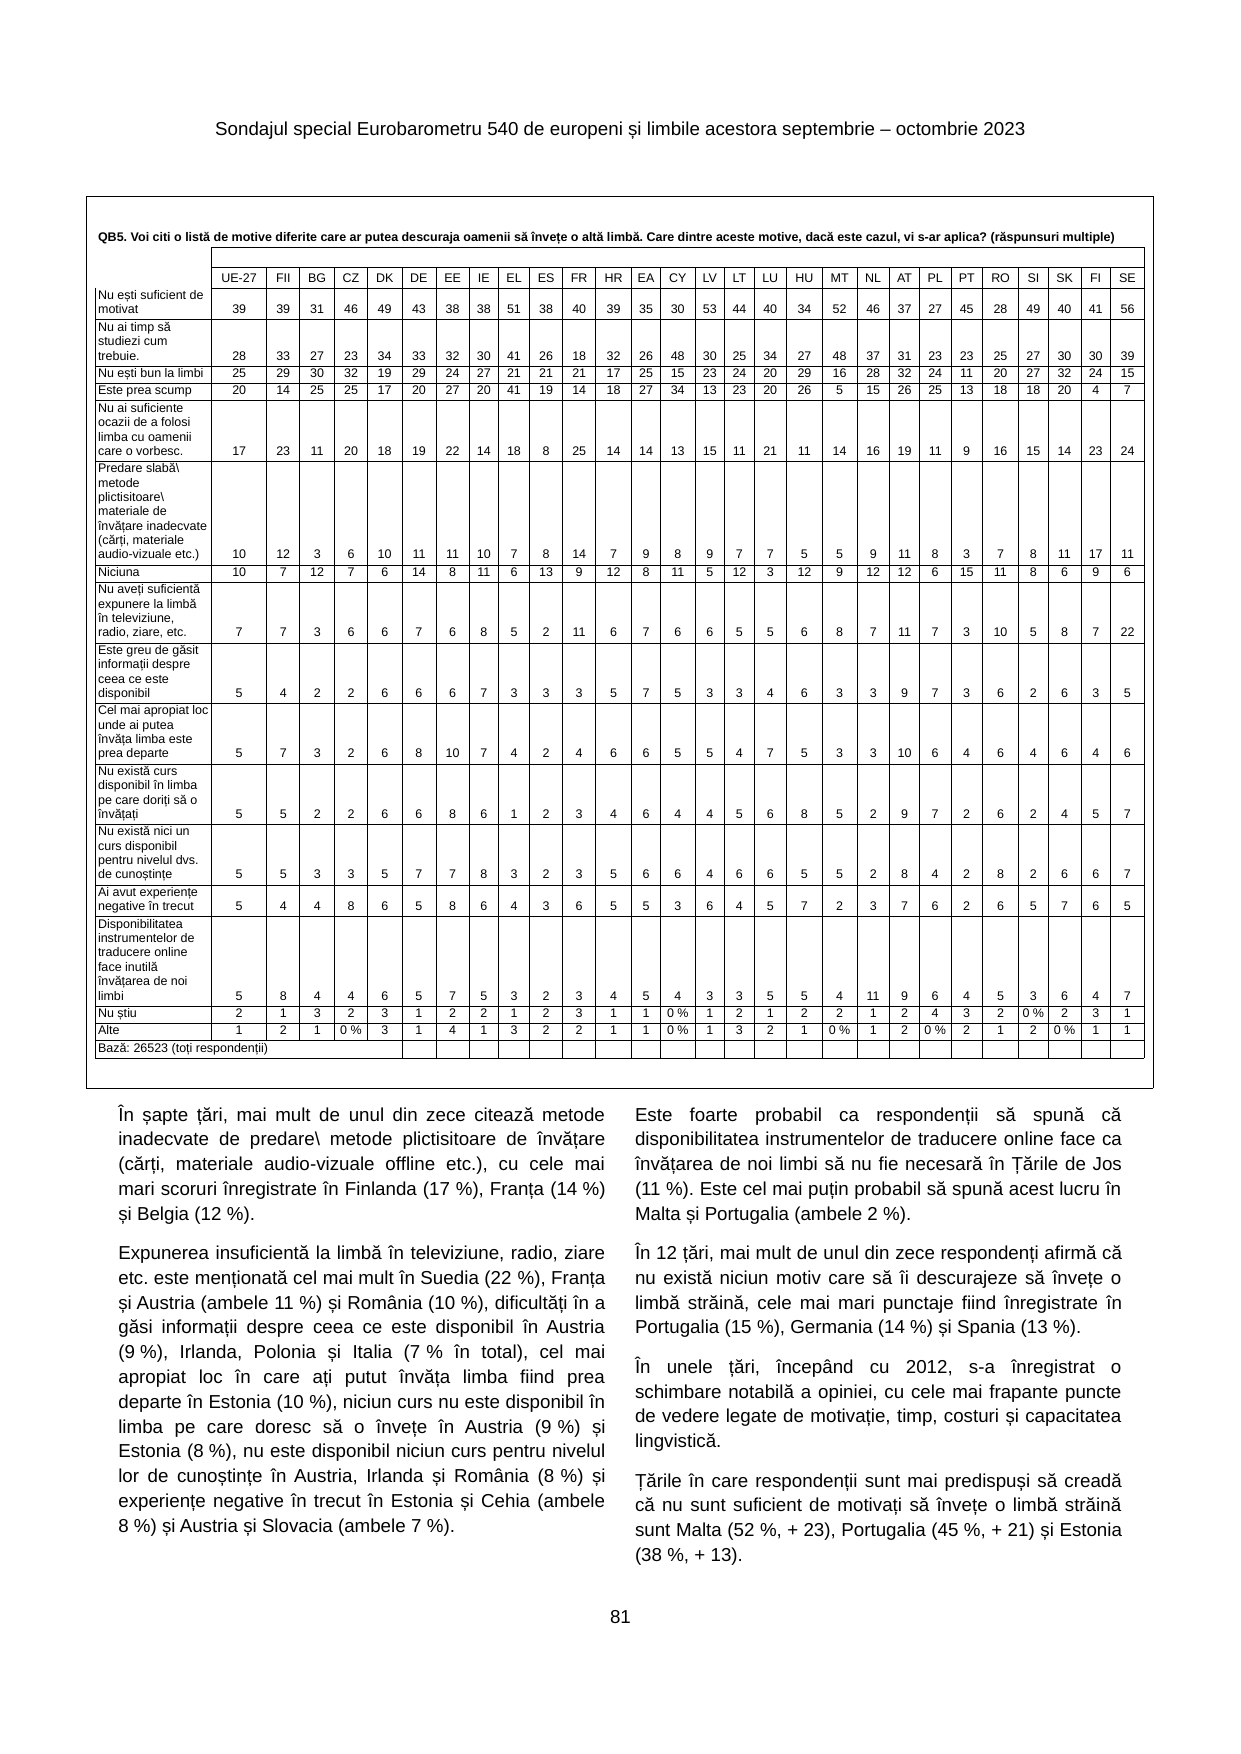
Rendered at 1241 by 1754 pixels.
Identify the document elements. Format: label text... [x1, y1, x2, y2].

table_cell Cel mai apropiat loc unde ai putea învăța limba este prea departe [96, 704, 211, 763]
table_cell Disponibilitatea instrumentelor de traducere online face inutilă învățarea de noi limbi [96, 917, 211, 1006]
table_cell 2 [1019, 765, 1048, 824]
table_cell 6 [470, 886, 498, 916]
table_cell 5 [725, 583, 754, 642]
table_cell 2 [890, 1024, 919, 1040]
table_cell 3 [563, 644, 595, 703]
table_cell 53 [696, 289, 724, 319]
table_cell 2 [300, 644, 334, 703]
table_cell 2 [212, 1007, 266, 1023]
table_cell 4 [661, 765, 695, 824]
table_cell 15 [696, 401, 724, 461]
table_cell 7 [755, 704, 786, 763]
table_cell Nu există nici un curs disponibil pentru nivelul dvs. de cunoștințe [96, 825, 211, 884]
table_cell 30 [1082, 320, 1110, 366]
table_cell 37 [890, 289, 919, 319]
table_cell 22 [437, 401, 469, 461]
table_cell [1082, 1041, 1110, 1058]
table_cell 5 [596, 825, 631, 884]
table_cell 3 [755, 566, 786, 582]
table_cell [95, 267, 211, 288]
table_cell 1 [983, 1024, 1018, 1040]
table_cell 0 % [920, 1024, 951, 1040]
table_cell 4 [696, 825, 724, 884]
table_cell 4 [1082, 384, 1110, 400]
table_cell 2 [530, 765, 562, 824]
table_cell 3 [952, 462, 982, 564]
table_cell 2 [1019, 825, 1048, 884]
table_cell 7 [858, 583, 889, 642]
table_cell 16 [983, 401, 1018, 461]
table_cell Nu ești bun la limbi [96, 367, 211, 383]
table_cell 3 [499, 1024, 529, 1040]
table_cell 3 [696, 917, 724, 1006]
table_cell 1 [696, 1024, 724, 1040]
table_cell [920, 1041, 951, 1058]
table_cell 9 [696, 462, 724, 564]
table_cell 11 [920, 401, 951, 461]
table_cell 3 [952, 583, 982, 642]
table_cell 2 [890, 1007, 919, 1023]
table_cell 12 [300, 566, 334, 582]
table_cell 19 [890, 401, 919, 461]
table_cell 14 [403, 566, 436, 582]
table_cell 17 [368, 384, 402, 400]
table_cell UE-27 [212, 268, 266, 288]
table_cell 4 [1082, 917, 1110, 1006]
table_cell 3 [368, 1024, 402, 1040]
table_cell 7 [920, 644, 951, 703]
table_cell [530, 1041, 562, 1058]
table_cell 38 [530, 289, 562, 319]
table_cell 14 [823, 401, 857, 461]
table_cell 1 [499, 765, 529, 824]
table_cell 34 [368, 320, 402, 366]
table_cell 4 [335, 917, 367, 1006]
table_cell 37 [858, 320, 889, 366]
table_cell 6 [1082, 825, 1110, 884]
text [87, 197, 1153, 1088]
table_cell 5 [1019, 583, 1048, 642]
table_cell 3 [300, 462, 334, 564]
table_cell 12 [890, 566, 919, 582]
table_cell 22 [1111, 583, 1144, 642]
table_cell 6 [368, 917, 402, 1006]
table_cell 6 [403, 765, 436, 824]
table_cell 8 [530, 401, 562, 461]
table_cell 25 [920, 384, 951, 400]
table_cell 18 [368, 401, 402, 461]
table_cell 3 [952, 644, 982, 703]
table_cell 38 [437, 289, 469, 319]
table_cell 1 [212, 1024, 266, 1040]
table_cell 6 [1049, 825, 1081, 884]
table_cell 6 [403, 644, 436, 703]
table_cell 6 [983, 765, 1018, 824]
table_cell 5 [823, 384, 857, 400]
table_cell NL [858, 268, 889, 288]
table_cell [983, 1041, 1018, 1058]
table_cell 3 [563, 1007, 595, 1023]
table_cell 7 [1082, 583, 1110, 642]
table_cell 11 [563, 583, 595, 642]
table_cell 34 [787, 289, 822, 319]
table_cell 5 [755, 886, 786, 916]
table_cell 8 [920, 462, 951, 564]
table_cell 11 [1111, 462, 1144, 564]
table_cell 20 [212, 384, 266, 400]
table_cell 4 [920, 825, 951, 884]
table_cell EA [632, 268, 660, 288]
table_cell Nu ai suficiente ocazii de a folosi limba cu oamenii care o vorbesc. [96, 401, 211, 461]
table_cell 18 [596, 384, 631, 400]
table_cell 2 [1019, 1024, 1048, 1040]
table_cell 15 [952, 566, 982, 582]
table_cell LU [755, 268, 786, 288]
table_cell CZ [335, 268, 367, 288]
table_cell 14 [632, 401, 660, 461]
table_cell 5 [725, 765, 754, 824]
table_cell Nu ai timp să studiezi cum trebuie. [96, 320, 211, 366]
table_cell 33 [403, 320, 436, 366]
table_cell 2 [725, 1007, 754, 1023]
table_cell 5 [1082, 765, 1110, 824]
table_cell 23 [952, 320, 982, 366]
table_cell 11 [890, 583, 919, 642]
table_cell 24 [437, 367, 469, 383]
table_cell 5 [596, 886, 631, 916]
table_cell 7 [267, 566, 299, 582]
table_cell 4 [563, 704, 595, 763]
table_cell 3 [1019, 917, 1048, 1006]
table_cell 3 [530, 644, 562, 703]
table_cell 4 [823, 917, 857, 1006]
table_cell 6 [920, 886, 951, 916]
table_cell 11 [300, 401, 334, 461]
table_cell 32 [437, 320, 469, 366]
table_cell 5 [787, 704, 822, 763]
table_cell HU [787, 268, 822, 288]
table_cell CY [661, 268, 695, 288]
table_cell 6 [920, 917, 951, 1006]
table_cell ES [530, 268, 562, 288]
table_cell [1111, 1041, 1144, 1058]
table_cell 28 [212, 320, 266, 366]
table_cell 1 [1111, 1024, 1144, 1040]
table_cell 21 [563, 367, 595, 383]
table_cell 32 [335, 367, 367, 383]
table_cell 7 [212, 583, 266, 642]
table_cell 25 [212, 367, 266, 383]
table_cell 6 [755, 825, 786, 884]
table_cell 6 [335, 583, 367, 642]
table_cell 1 [858, 1024, 889, 1040]
table_cell 19 [530, 384, 562, 400]
table_cell 27 [470, 367, 498, 383]
table_cell 40 [755, 289, 786, 319]
table_cell 2 [1019, 644, 1048, 703]
table_cell 4 [499, 704, 529, 763]
table_cell SE [1111, 268, 1144, 288]
table_cell 11 [661, 566, 695, 582]
table_cell 6 [983, 644, 1018, 703]
table_cell 5 [267, 825, 299, 884]
table_cell 6 [1049, 566, 1081, 582]
table_cell 11 [403, 462, 436, 564]
table_cell 19 [403, 401, 436, 461]
table_cell 5 [823, 825, 857, 884]
table_cell 8 [1019, 462, 1048, 564]
table_cell 12 [725, 566, 754, 582]
table_cell 5 [1111, 886, 1144, 916]
table_cell 48 [661, 320, 695, 366]
table_cell 1 [403, 1024, 436, 1040]
table_cell RO [983, 268, 1018, 288]
table_cell 18 [499, 401, 529, 461]
table_cell 4 [267, 644, 299, 703]
table_cell 8 [890, 825, 919, 884]
table_cell 3 [696, 644, 724, 703]
table_cell 8 [437, 566, 469, 582]
table_cell 9 [890, 917, 919, 1006]
table_cell 7 [632, 583, 660, 642]
table_cell 10 [212, 566, 266, 582]
table_cell 28 [858, 367, 889, 383]
table_cell 44 [725, 289, 754, 319]
table_cell 15 [661, 367, 695, 383]
table_cell 27 [1019, 367, 1048, 383]
table_cell 6 [335, 462, 367, 564]
text Expunerea insuficientă la limbă în televiziune, radio, ziare etc. este menționată cel mai mult în Suedia (22 %), Franța și Austria (ambele 11 %) și România (10 %), dificultăți în a găsi informații despre ceea ce este disponibil în Austria (9 %), Irlanda, Polonia și Italia (7 % în total), cel mai apropiat loc în care ați putut învăța limba fiind prea departe în Estonia (10 %), niciun curs nu este disponibil în limba pe care doresc să o învețe în Austria (9 %) și Estonia (8 %), nu este disponibil niciun curs pentru nivelul lor de cunoștințe în Austria, Irlanda și România (8 %) și experiențe negative în trecut în Estonia și Cehia (ambele 8 %) și Austria și Slovacia (ambele 7 %). [118, 1242, 605, 1536]
table_cell 51 [499, 289, 529, 319]
table_cell 2 [858, 765, 889, 824]
table_cell 9 [952, 401, 982, 461]
table_cell 27 [300, 320, 334, 366]
table_cell 3 [499, 825, 529, 884]
table_cell 13 [952, 384, 982, 400]
table_cell 5 [499, 583, 529, 642]
table_cell 1 [632, 1024, 660, 1040]
table_cell 6 [499, 566, 529, 582]
table_cell 6 [920, 704, 951, 763]
table_cell 6 [632, 825, 660, 884]
table_cell 4 [725, 886, 754, 916]
table_cell 5 [661, 704, 695, 763]
table_cell 12 [858, 566, 889, 582]
table_cell 6 [596, 704, 631, 763]
table_cell 6 [368, 704, 402, 763]
table_cell 49 [1019, 289, 1048, 319]
table_cell 8 [267, 917, 299, 1006]
table_cell 11 [983, 566, 1018, 582]
table_cell 3 [725, 1024, 754, 1040]
table_cell 10 [212, 462, 266, 564]
table_cell 9 [890, 644, 919, 703]
table_cell [632, 1041, 660, 1058]
table_cell 9 [858, 462, 889, 564]
table_cell [403, 1041, 436, 1058]
table_cell 21 [755, 401, 786, 461]
table_cell 4 [437, 1024, 469, 1040]
table_cell 10 [890, 704, 919, 763]
table_cell DE [403, 268, 436, 288]
table_cell 39 [1111, 320, 1144, 366]
table_cell 4 [1082, 704, 1110, 763]
table_cell 1 [696, 1007, 724, 1023]
table_cell 39 [212, 289, 266, 319]
table_cell 17 [1082, 462, 1110, 564]
table_cell 24 [725, 367, 754, 383]
table_cell 25 [335, 384, 367, 400]
table_cell 13 [661, 401, 695, 461]
table_cell 6 [983, 704, 1018, 763]
table_cell 4 [267, 886, 299, 916]
table_cell 48 [823, 320, 857, 366]
table_cell 1 [787, 1024, 822, 1040]
table_cell 14 [596, 401, 631, 461]
text În 12 țări, mai mult de unul din zece respondenți afirmă că nu există niciun motiv care să îi descurajeze să învețe o limbă străină, cele mai mari punctaje fiind înregistrate în Portugalia (15 %), Germania (14 %) și Spania (13 %). [635, 1242, 1122, 1338]
table_cell 7 [437, 917, 469, 1006]
table_cell Nu există curs disponibil în limba pe care doriți să o învățați [96, 765, 211, 824]
table_cell 8 [823, 583, 857, 642]
table_cell 4 [920, 1007, 951, 1023]
table_cell 15 [1019, 401, 1048, 461]
table_cell 31 [300, 289, 334, 319]
table_cell 2 [823, 886, 857, 916]
table_cell 10 [983, 583, 1018, 642]
table_cell 6 [661, 825, 695, 884]
table_cell 2 [952, 1024, 982, 1040]
table_cell 4 [1019, 704, 1048, 763]
table_cell 20 [403, 384, 436, 400]
table_cell 7 [755, 462, 786, 564]
table_cell [823, 1041, 857, 1058]
table_cell 2 [530, 704, 562, 763]
table_cell 28 [983, 289, 1018, 319]
table_cell 40 [563, 289, 595, 319]
table_cell 3 [952, 1007, 982, 1023]
table_cell 32 [890, 367, 919, 383]
table_cell 6 [1049, 917, 1081, 1006]
table_cell 6 [368, 583, 402, 642]
table_cell [787, 1041, 822, 1058]
table_cell 6 [1049, 644, 1081, 703]
table_cell 2 [952, 886, 982, 916]
table_cell 6 [755, 765, 786, 824]
table_cell Ai avut experiențe negative în trecut [96, 886, 211, 916]
table_cell 15 [1111, 367, 1144, 383]
table_cell 4 [755, 644, 786, 703]
table_cell MT [823, 268, 857, 288]
table_cell 20 [983, 367, 1018, 383]
table_cell 8 [403, 704, 436, 763]
table_cell 8 [1049, 583, 1081, 642]
table_cell 6 [470, 765, 498, 824]
table_cell 7 [499, 462, 529, 564]
table_cell 9 [890, 765, 919, 824]
table_cell 3 [563, 765, 595, 824]
table_cell 3 [300, 1007, 334, 1023]
table_cell 2 [1049, 1007, 1081, 1023]
table_cell 2 [335, 765, 367, 824]
table_cell 7 [1111, 384, 1144, 400]
table_cell 2 [267, 1024, 299, 1040]
table_cell LT [725, 268, 754, 288]
table_cell 5 [403, 886, 436, 916]
table_cell 12 [787, 566, 822, 582]
table_cell 6 [920, 566, 951, 582]
table_cell 2 [952, 825, 982, 884]
table_cell 3 [499, 917, 529, 1006]
table_cell [952, 1041, 982, 1058]
table_cell 4 [952, 704, 982, 763]
table_cell 25 [300, 384, 334, 400]
table_cell 30 [300, 367, 334, 383]
table_cell 2 [335, 1007, 367, 1023]
table_cell BG [300, 268, 334, 288]
table_cell 9 [632, 462, 660, 564]
table_cell [1019, 1041, 1048, 1058]
table_cell 2 [300, 765, 334, 824]
table_cell EE [437, 268, 469, 288]
table_cell 17 [596, 367, 631, 383]
table_cell FI [1082, 268, 1110, 288]
table_cell 6 [596, 583, 631, 642]
table_cell 0 % [823, 1024, 857, 1040]
table_cell [725, 1041, 754, 1058]
table_cell 0 % [661, 1024, 695, 1040]
table_cell 1 [632, 1007, 660, 1023]
table_cell 4 [661, 917, 695, 1006]
table_cell 6 [368, 886, 402, 916]
table_cell 8 [983, 825, 1018, 884]
table_cell 7 [437, 825, 469, 884]
table_cell 5 [823, 765, 857, 824]
table_cell 29 [787, 367, 822, 383]
table_cell 1 [1111, 1007, 1144, 1023]
table_cell FR [563, 268, 595, 288]
table_cell 2 [530, 1007, 562, 1023]
table_cell 29 [267, 367, 299, 383]
table_cell 27 [437, 384, 469, 400]
table_cell 7 [403, 583, 436, 642]
table_cell 21 [530, 367, 562, 383]
table_cell 46 [858, 289, 889, 319]
table_cell PL [920, 268, 951, 288]
table_cell 3 [563, 917, 595, 1006]
table_cell 9 [1082, 566, 1110, 582]
table_cell 23 [267, 401, 299, 461]
table_cell 34 [755, 320, 786, 366]
table_cell 6 [368, 765, 402, 824]
table_cell 4 [596, 917, 631, 1006]
table_cell 14 [1049, 401, 1081, 461]
table_cell [95, 247, 211, 267]
table_cell 25 [632, 367, 660, 383]
table_cell 2 [335, 644, 367, 703]
table_cell 20 [470, 384, 498, 400]
table_cell 11 [470, 566, 498, 582]
table_cell 43 [403, 289, 436, 319]
table_cell 8 [1019, 566, 1048, 582]
table_cell 23 [335, 320, 367, 366]
table_cell [596, 1041, 631, 1058]
table_cell LV [696, 268, 724, 288]
table_cell 7 [470, 644, 498, 703]
table_cell Bază: 26523 (toți respondenții) [96, 1041, 402, 1058]
table_cell AT [890, 268, 919, 288]
table_cell 6 [1111, 704, 1144, 763]
table_cell 6 [1049, 704, 1081, 763]
table_cell 2 [530, 1024, 562, 1040]
table_cell 24 [1082, 367, 1110, 383]
table_cell 6 [787, 644, 822, 703]
table_cell 30 [470, 320, 498, 366]
table_cell [696, 1041, 724, 1058]
table_cell 23 [920, 320, 951, 366]
table_cell [563, 1041, 595, 1058]
table_cell 11 [858, 917, 889, 1006]
table_cell 2 [530, 583, 562, 642]
table_cell 6 [696, 583, 724, 642]
table_cell 3 [300, 583, 334, 642]
table_cell 14 [563, 462, 595, 564]
table_cell 3 [858, 704, 889, 763]
table_cell 2 [858, 825, 889, 884]
table_cell 7 [1111, 765, 1144, 824]
table_cell 1 [267, 1007, 299, 1023]
table_cell 4 [1049, 765, 1081, 824]
table_cell 11 [725, 401, 754, 461]
table_cell 30 [696, 320, 724, 366]
table_cell 3 [530, 886, 562, 916]
table_cell 5 [787, 917, 822, 1006]
table_cell 2 [470, 1007, 498, 1023]
table_cell 0 % [1049, 1024, 1081, 1040]
table_cell 24 [1111, 401, 1144, 461]
table_cell 5 [212, 917, 266, 1006]
table_cell 8 [530, 462, 562, 564]
table_cell 7 [267, 583, 299, 642]
table_cell 8 [632, 566, 660, 582]
table_cell 13 [696, 384, 724, 400]
table_cell Nu aveți suficientă expunere la limbă în televiziune, radio, ziare, etc. [96, 583, 211, 642]
table_cell 3 [335, 825, 367, 884]
table_cell DK [368, 268, 402, 288]
table_cell 11 [1049, 462, 1081, 564]
table_cell 3 [823, 704, 857, 763]
table_cell 29 [403, 367, 436, 383]
table_cell [890, 1041, 919, 1058]
table_cell 8 [787, 765, 822, 824]
table_cell 17 [212, 401, 266, 461]
table_cell 4 [952, 917, 982, 1006]
table_cell 5 [632, 886, 660, 916]
table_cell 8 [335, 886, 367, 916]
table_cell FII [267, 268, 299, 288]
table_cell 35 [632, 289, 660, 319]
table_cell 6 [368, 644, 402, 703]
table_cell HR [596, 268, 631, 288]
table_cell 7 [725, 462, 754, 564]
table_cell Este greu de găsit informații despre ceea ce este disponibil [96, 644, 211, 703]
table_cell 12 [596, 566, 631, 582]
table_cell 20 [755, 384, 786, 400]
table_cell 7 [983, 462, 1018, 564]
table_cell 0 % [335, 1024, 367, 1040]
table_cell [470, 1041, 498, 1058]
table_cell 3 [725, 644, 754, 703]
table_cell IE [470, 268, 498, 288]
table_cell 5 [403, 917, 436, 1006]
table_cell 8 [470, 583, 498, 642]
table_cell 4 [696, 765, 724, 824]
table_cell 8 [661, 462, 695, 564]
table_cell 3 [1082, 644, 1110, 703]
table_cell 5 [787, 825, 822, 884]
text În șapte țări, mai mult de unul din zece citează metode inadecvate de predare\ metode plictisitoare de învățare (cărți, materiale audio-vizuale offline etc.), cu cele mai mari scoruri înregistrate în Finlanda (17 %), Franța (14 %) și Belgia (12 %). [118, 1089, 605, 1224]
table_cell 14 [470, 401, 498, 461]
table_cell 7 [632, 644, 660, 703]
table_cell 21 [499, 367, 529, 383]
table_cell Niciuna [96, 566, 211, 582]
table_cell 24 [920, 367, 951, 383]
table_cell 6 [632, 704, 660, 763]
table_cell 9 [823, 566, 857, 582]
table_cell SI [1019, 268, 1048, 288]
table_cell 26 [787, 384, 822, 400]
table_cell 33 [267, 320, 299, 366]
table_cell 4 [300, 886, 334, 916]
table_cell 14 [563, 384, 595, 400]
table_cell 6 [787, 583, 822, 642]
table_cell 23 [1082, 401, 1110, 461]
table_cell 56 [1111, 289, 1144, 319]
table_cell [858, 1041, 889, 1058]
table_cell SK [1049, 268, 1081, 288]
table_cell 3 [725, 917, 754, 1006]
table_cell 5 [368, 825, 402, 884]
table_cell 27 [632, 384, 660, 400]
text În unele țări, începând cu 2012, s-a înregistrat o schimbare notabilă a opiniei, cu cele mai frapante puncte de vedere legate de motivație, timp, costuri și capacitatea lingvistică. [635, 1356, 1122, 1452]
table_cell Predare slabă\ metode plictisitoare\ materiale de învățare inadecvate (cărți, materiale audio-vizuale etc.) [96, 462, 211, 564]
table_cell 1 [499, 1007, 529, 1023]
text [118, 177, 605, 196]
table_cell 1 [1082, 1024, 1110, 1040]
table_cell Nu știu [96, 1007, 211, 1023]
table_cell 1 [470, 1024, 498, 1040]
table_cell 6 [368, 566, 402, 582]
table_cell 49 [368, 289, 402, 319]
table_cell 25 [563, 401, 595, 461]
table_cell 7 [596, 462, 631, 564]
table_cell 5 [823, 462, 857, 564]
table_cell 6 [437, 583, 469, 642]
table_cell 11 [437, 462, 469, 564]
table_cell 30 [661, 289, 695, 319]
table_cell 5 [470, 917, 498, 1006]
table_cell 5 [983, 917, 1018, 1006]
table_cell 7 [1049, 886, 1081, 916]
text Este foarte probabil ca respondenții să spună că disponibilitatea instrumentelor de traducere online face ca învățarea de noi limbi să nu fie necesară în Țările de Jos (11 %). Este cel mai puțin probabil să spună acest lucru în Malta și Portugalia (ambele 2 %). [635, 1089, 1122, 1224]
table_cell 7 [470, 704, 498, 763]
table_cell [437, 1041, 469, 1058]
table_cell 4 [725, 704, 754, 763]
table_cell 2 [952, 765, 982, 824]
table_cell 18 [1019, 384, 1048, 400]
table_cell 3 [823, 644, 857, 703]
table_cell 4 [596, 765, 631, 824]
table_cell 39 [596, 289, 631, 319]
table_cell 6 [661, 583, 695, 642]
table_cell 2 [823, 1007, 857, 1023]
table_cell 8 [437, 765, 469, 824]
table_cell 11 [890, 462, 919, 564]
table_cell 5 [661, 644, 695, 703]
table_cell 2 [335, 704, 367, 763]
table_cell 26 [890, 384, 919, 400]
table_cell 45 [952, 289, 982, 319]
table_cell Alte [96, 1024, 211, 1040]
table_cell 5 [696, 704, 724, 763]
table_cell 6 [1111, 566, 1144, 582]
table_cell 1 [300, 1024, 334, 1040]
table_cell 3 [300, 704, 334, 763]
table_cell 27 [920, 289, 951, 319]
table_cell 2 [437, 1007, 469, 1023]
table_cell 40 [1049, 289, 1081, 319]
table_cell 5 [212, 886, 266, 916]
table_cell 25 [983, 320, 1018, 366]
table_cell 38 [470, 289, 498, 319]
table_cell 5 [1019, 886, 1048, 916]
table_cell 5 [212, 765, 266, 824]
table_cell 4 [300, 917, 334, 1006]
table_cell 16 [823, 367, 857, 383]
table_cell 0 % [661, 1007, 695, 1023]
table_cell 5 [632, 917, 660, 1006]
table_cell Nu ești suficient de motivat [96, 288, 211, 319]
table_cell 39 [267, 289, 299, 319]
table_cell 46 [335, 289, 367, 319]
table_cell 5 [787, 462, 822, 564]
table_cell 8 [470, 825, 498, 884]
table_cell 5 [1111, 644, 1144, 703]
table_cell 13 [530, 566, 562, 582]
table_cell 25 [725, 320, 754, 366]
table_cell 19 [368, 367, 402, 383]
table_cell [661, 1041, 695, 1058]
table_cell 15 [858, 384, 889, 400]
table_cell 8 [437, 886, 469, 916]
table_cell 3 [858, 644, 889, 703]
table_cell 2 [563, 1024, 595, 1040]
table_cell 3 [858, 886, 889, 916]
table_cell 5 [212, 644, 266, 703]
table_cell [212, 248, 1144, 267]
table_cell 3 [300, 825, 334, 884]
table_cell 4 [499, 886, 529, 916]
table_cell 6 [632, 765, 660, 824]
table_cell 7 [335, 566, 367, 582]
table_cell 23 [725, 384, 754, 400]
table_cell 18 [563, 320, 595, 366]
table_cell 5 [696, 566, 724, 582]
table_cell 2 [983, 1007, 1018, 1023]
table_cell 10 [470, 462, 498, 564]
table_cell 6 [437, 644, 469, 703]
table_cell 2 [755, 1024, 786, 1040]
table_cell 3 [563, 825, 595, 884]
table_cell 5 [212, 704, 266, 763]
table_cell 0 % [1019, 1007, 1048, 1023]
table_cell 6 [563, 886, 595, 916]
table_cell 16 [858, 401, 889, 461]
table_cell 14 [267, 384, 299, 400]
table_cell 1 [596, 1007, 631, 1023]
table_cell 34 [661, 384, 695, 400]
table_cell 7 [787, 886, 822, 916]
table_cell 23 [696, 367, 724, 383]
table_cell PT [952, 268, 982, 288]
table_cell 2 [530, 825, 562, 884]
table_cell 7 [920, 765, 951, 824]
table_cell 52 [823, 289, 857, 319]
table_cell 6 [983, 886, 1018, 916]
table_cell [499, 1041, 529, 1058]
table_cell 32 [1049, 367, 1081, 383]
table_cell 10 [368, 462, 402, 564]
table_cell Este prea scump [96, 384, 211, 400]
table_cell 26 [632, 320, 660, 366]
table_cell 5 [755, 917, 786, 1006]
table_cell 1 [596, 1024, 631, 1040]
table_cell 20 [335, 401, 367, 461]
table_cell 20 [755, 367, 786, 383]
table_cell 9 [563, 566, 595, 582]
table_cell 20 [1049, 384, 1081, 400]
text Țările în care respondenții sunt mai predispuși să creadă că nu sunt suficient de motivați să învețe o limbă străină sunt Malta (52 %, + 23), Portugalia (45 %, + 21) și Estonia (38 %, + 13). [635, 1469, 1122, 1565]
table_cell 5 [596, 644, 631, 703]
text [635, 177, 1122, 196]
table_cell 2 [530, 917, 562, 1006]
table_cell 7 [267, 704, 299, 763]
table_cell 32 [596, 320, 631, 366]
table_cell 12 [267, 462, 299, 564]
table_cell 7 [1111, 917, 1144, 1006]
table_cell 6 [725, 825, 754, 884]
table_cell 7 [403, 825, 436, 884]
table_cell 3 [368, 1007, 402, 1023]
table_cell 30 [1049, 320, 1081, 366]
table_cell 7 [890, 886, 919, 916]
table_cell 11 [952, 367, 982, 383]
table_cell [1049, 1041, 1081, 1058]
table_cell 7 [1111, 825, 1144, 884]
table_cell 7 [920, 583, 951, 642]
table_cell 11 [787, 401, 822, 461]
table_cell 3 [661, 886, 695, 916]
table_cell 26 [530, 320, 562, 366]
table_cell 5 [212, 825, 266, 884]
table_cell 27 [787, 320, 822, 366]
table_cell 41 [499, 384, 529, 400]
table_cell 6 [1082, 886, 1110, 916]
table_cell 31 [890, 320, 919, 366]
table_cell 1 [755, 1007, 786, 1023]
table_cell 5 [267, 765, 299, 824]
table_cell 3 [1082, 1007, 1110, 1023]
table_cell 27 [1019, 320, 1048, 366]
table_cell 41 [1082, 289, 1110, 319]
table_cell 5 [755, 583, 786, 642]
table_cell 3 [499, 644, 529, 703]
table_cell 10 [437, 704, 469, 763]
table_header QB5. Voi citi o listă de motive diferite care ar putea descuraja oamenii să învețe o altă limbă. Care dintre aceste motive, dacă este cazul, vi s-ar aplica? (răspunsuri multiple) [95, 227, 1144, 247]
table_cell 6 [696, 886, 724, 916]
table_cell 41 [499, 320, 529, 366]
table_cell EL [499, 268, 529, 288]
table_cell 2 [787, 1007, 822, 1023]
table_cell [755, 1041, 786, 1058]
table_cell 18 [983, 384, 1018, 400]
table_cell 1 [858, 1007, 889, 1023]
table_cell 1 [403, 1007, 436, 1023]
